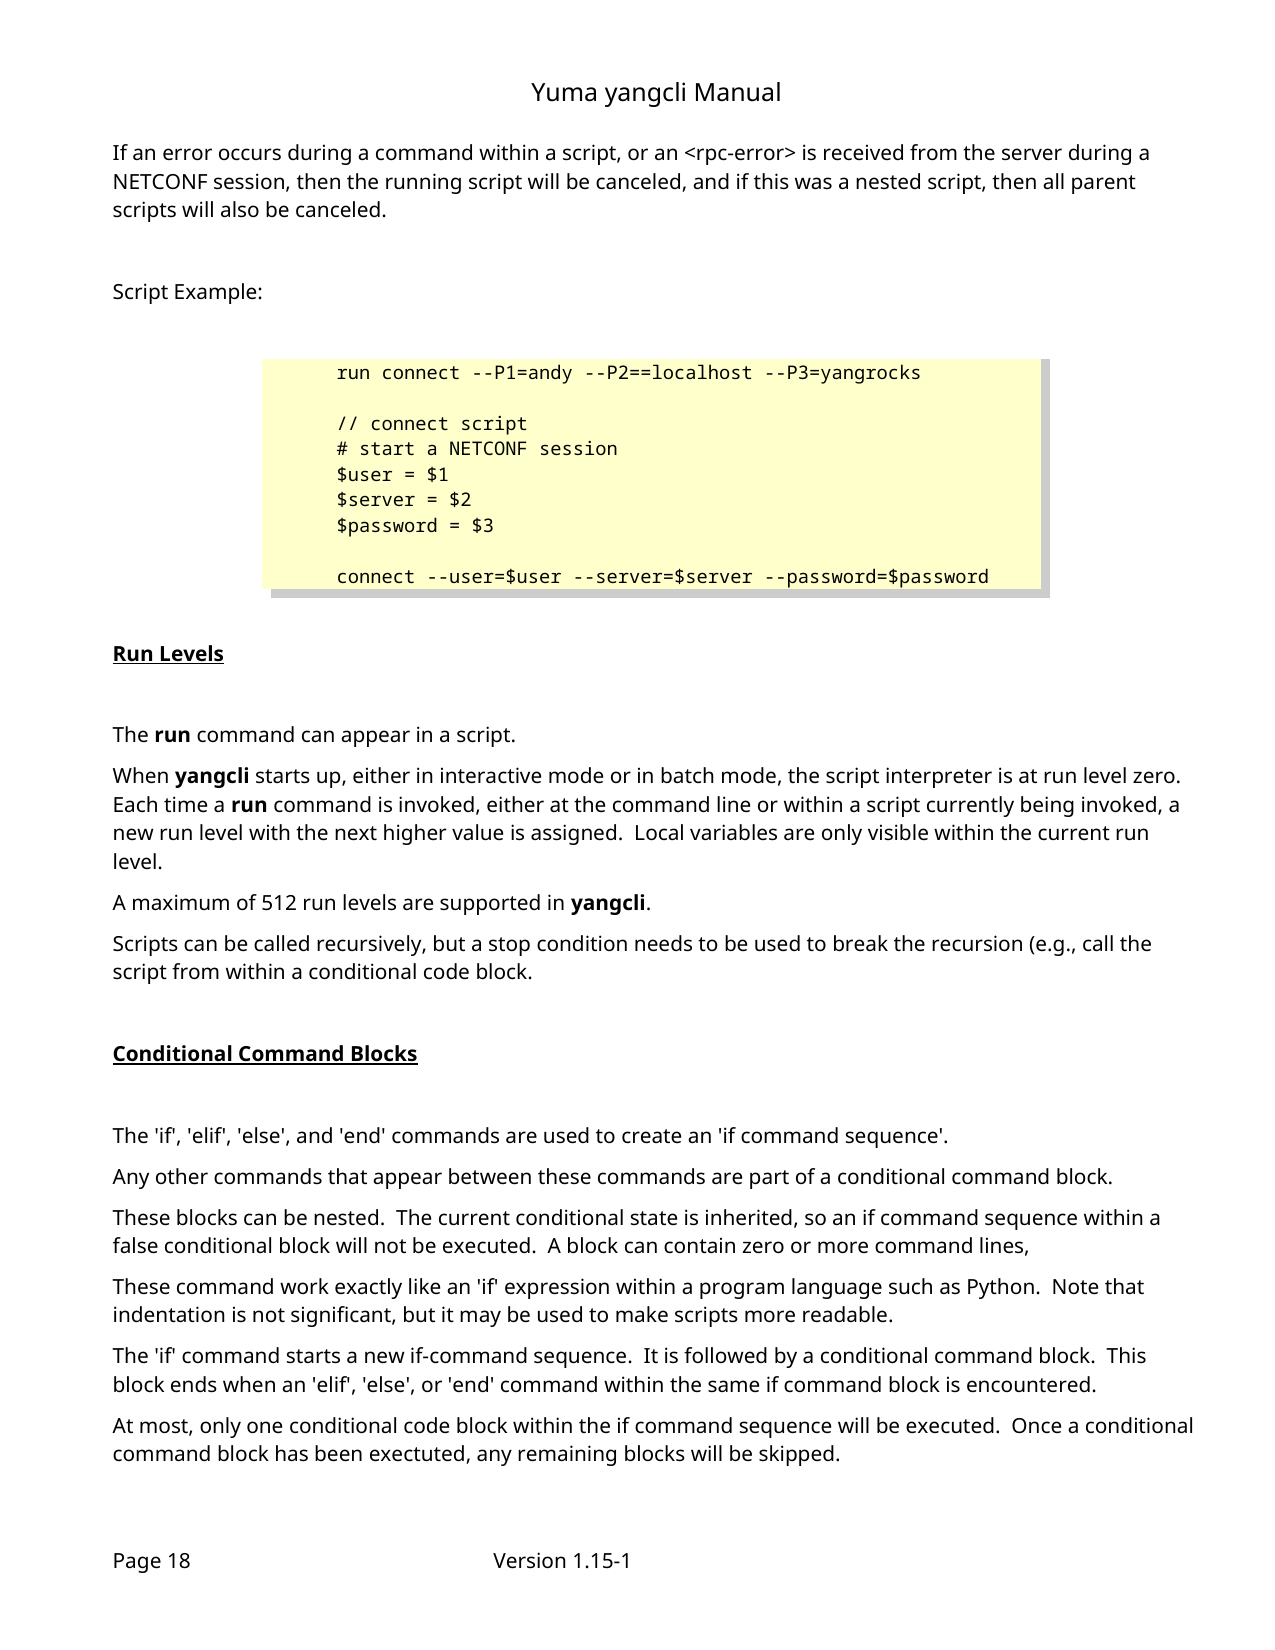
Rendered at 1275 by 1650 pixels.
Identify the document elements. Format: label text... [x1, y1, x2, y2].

text connect --user=$user --server=$server --password=$password [262, 563, 1041, 589]
text At most, only one conditional code block within the if command sequence will be executed. Once a conditional command block has been exectuted, any remaining blocks will be skipped. [112, 1411, 1200, 1468]
text Run Levels [112, 639, 1200, 667]
text Conditional Command Blocks [112, 1039, 1200, 1067]
text $server = $2 [262, 487, 1041, 512]
text If an error occurs during a command within a script, or an <rpc-error> is received from the server during a NETCONF session, then the running script will be canceled, and if this was a nested script, then all parent scripts will also be canceled. [112, 138, 1200, 224]
text Any other commands that appear between these commands are part of a conditional command block. [112, 1162, 1200, 1190]
text $user = $1 [262, 461, 1041, 487]
text These command work exactly like an 'if' expression within a program language such as Python. Note that indentation is not significant, but it may be used to make scripts more readable. [112, 1272, 1200, 1329]
text $password = $3 [262, 512, 1041, 538]
text Script Example: [112, 277, 1200, 306]
text A maximum of 512 run levels are supported in yangcli. [112, 888, 1200, 916]
text // connect script [262, 410, 1041, 436]
text When yangcli starts up, either in interactive mode or in batch mode, the script interpreter is at run level zero. Each time a run command is invoked, either at the command line or within a script currently being invoked, a new run level with the next higher value is assigned. Local variables are only visible within the current run level. [112, 762, 1200, 875]
text Scripts can be called recursively, but a stop condition needs to be used to break the recursion (e.g., call the script from within a conditional code block. [112, 929, 1200, 986]
text The run command can appear in a script. [112, 721, 1200, 749]
text The 'if' command starts a new if-command sequence. It is followed by a conditional command block. This block ends when an 'elif', 'else', or 'end' command within the same if command block is encountered. [112, 1342, 1200, 1398]
text run connect --P1=andy --P2==localhost --P3=yangrocks [262, 359, 1041, 385]
text These blocks can be nested. The current conditional state is inherited, so an if command sequence within a false conditional block will not be executed. A block can contain zero or more command lines, [112, 1203, 1200, 1260]
text # start a NETCONF session [262, 436, 1041, 461]
text The 'if', 'elif', 'else', and 'end' commands are used to create an 'if command sequence'. [112, 1121, 1200, 1149]
